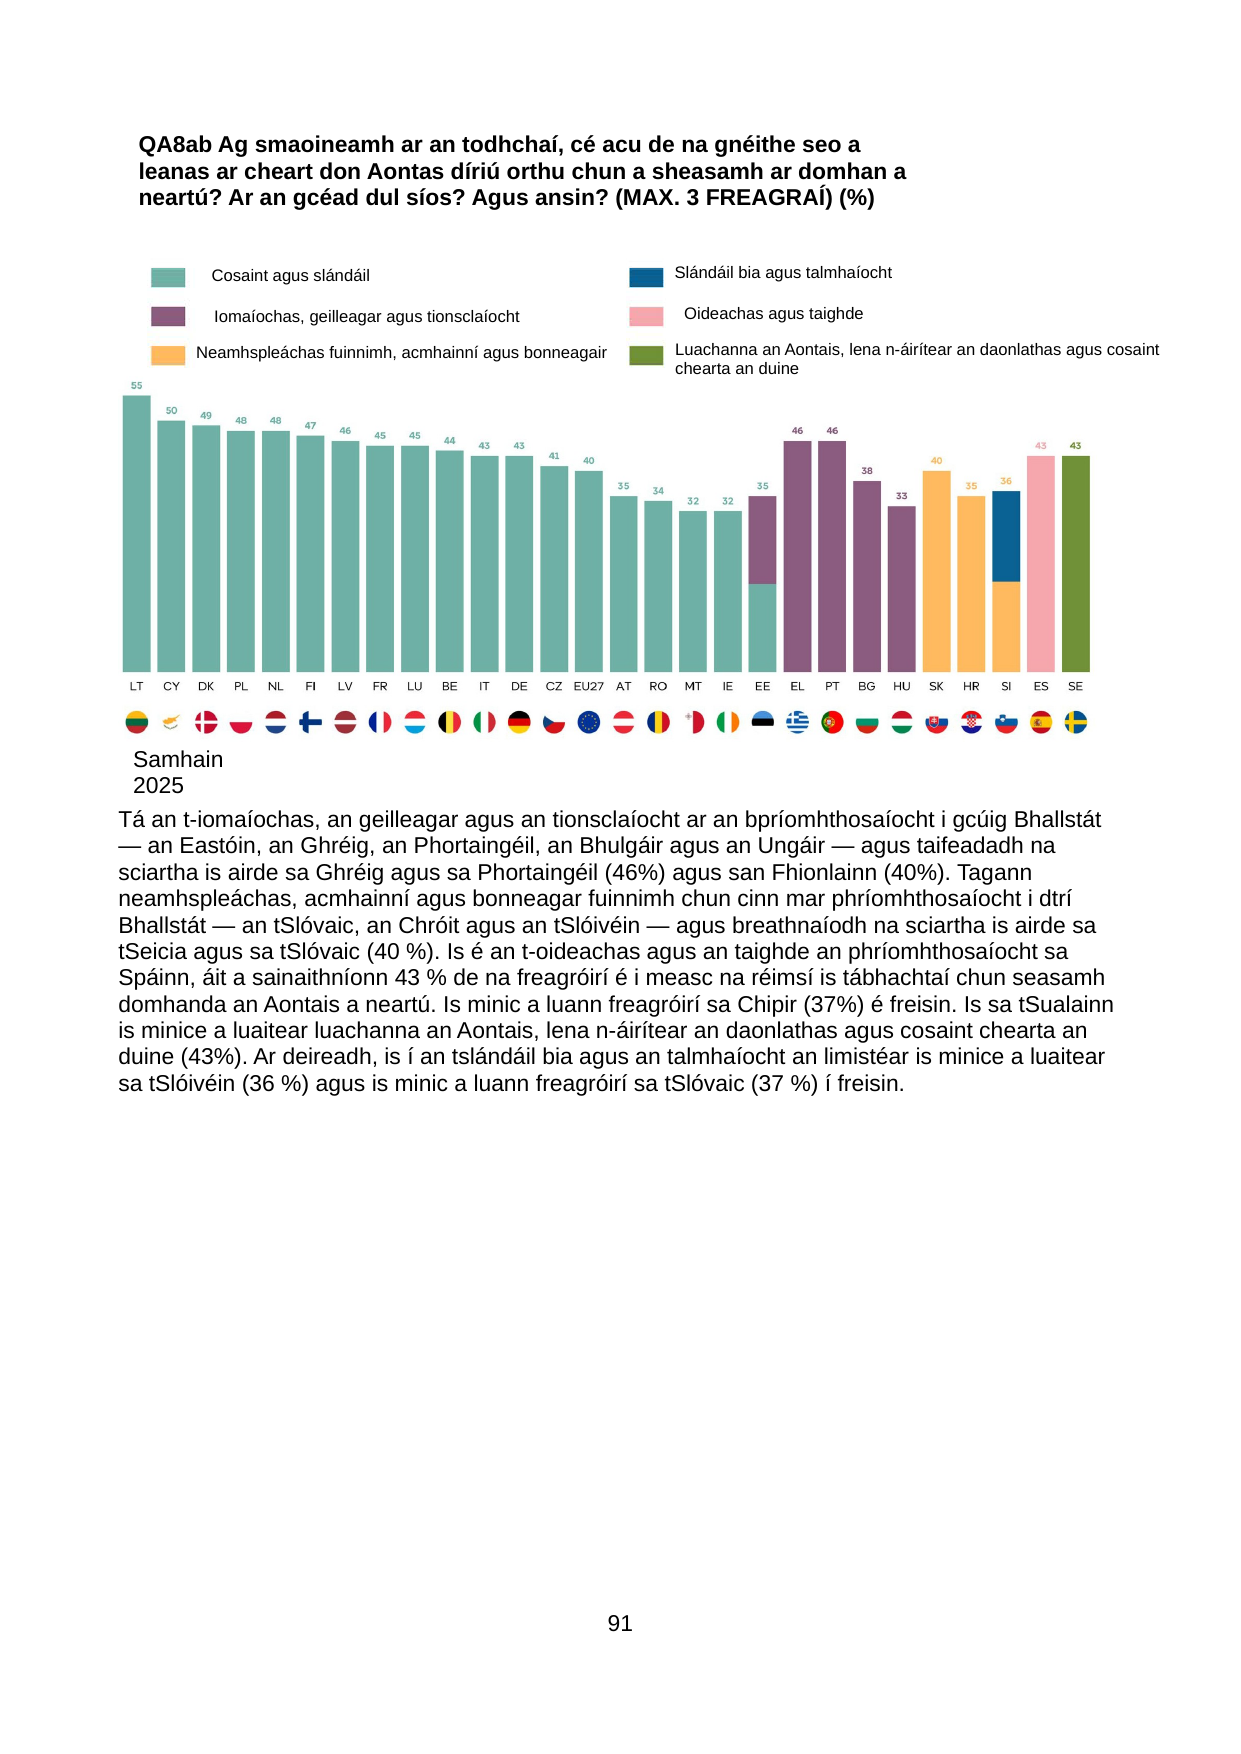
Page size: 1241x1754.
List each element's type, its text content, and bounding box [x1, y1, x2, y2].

picture [118, 376, 1100, 742]
picture [146, 255, 666, 370]
text Tá an t-iomaíochas, an geilleagar agus an tionsclaíocht ar an bpríomhthosaíocht i gcúig Bhallstát — an Eastóin, an Ghréig, an Phortaingéil, an Bhulgáir agus an Ungáir — agus taifeadadh na sciartha is airde sa Ghréig agus sa Phortaingéil (46%) agus san Fhionlainn (40%). Tagann neamhspleáchas, acmhainní agus bonneagar fuinnimh chun cinn mar phríomhthosaíocht i dtrí Bhallstát — an tSlóvaic, an Chróit agus an tSlóivéin — agus breathnaíodh na sciartha is airde sa tSeicia agus sa tSlóvaic (40 %). Is é an t-oideachas agus an taighde an phríomhthosaíocht sa Spáinn, áit a sainaithníonn 43 % de na freagróirí é i measc na réimsí is tábhachtaí chun seasamh domhanda an Aontais a neartú. Is minic a luann freagróirí sa Chipir (37%) é freisin. Is sa tSualainn is minice a luaitear luachanna an Aontais, lena n-áirítear an daonlathas agus cosaint chearta an duine (43%). Ar deireadh, is í an tslándáil bia agus an talmhaíocht an limistéar is minice a luaitear sa tSlóivéin (36 %) agus is minic a luann freagróirí sa tSlóvaic (37 %) í freisin. [118, 124, 1122, 1096]
